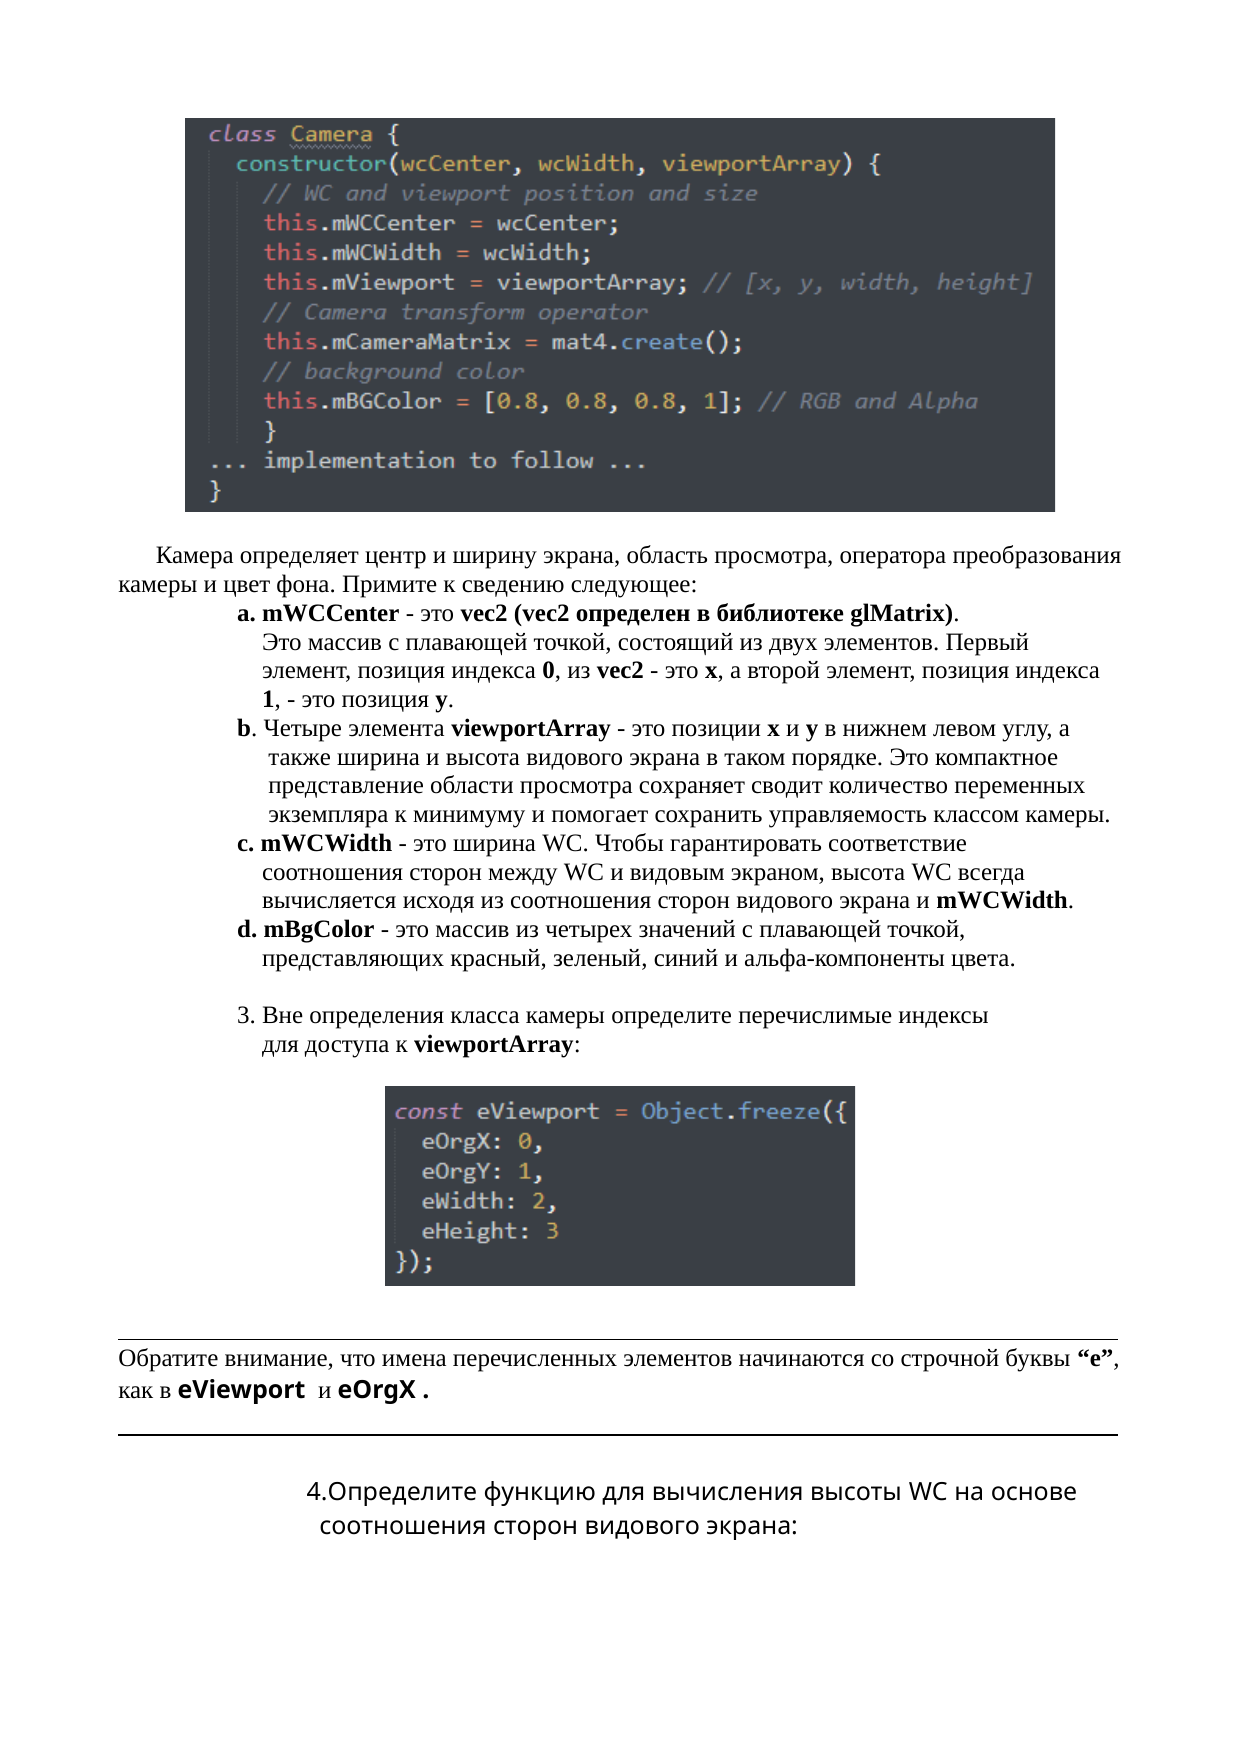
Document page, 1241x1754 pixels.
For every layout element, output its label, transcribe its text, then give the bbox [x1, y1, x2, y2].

text 3. Вне определения класса камеры определите перечислимые индексы [118, 1001, 1122, 1029]
list соотношения сторон видового экрана: [118, 1508, 1122, 1542]
text 1, - это позиция y. [118, 684, 1122, 713]
picture [185, 118, 1056, 512]
text b. Четыре элемента viewportArray - это позиции x и y в нижнем левом углу, а [118, 713, 1122, 742]
text элемент, позиция индекса 0, из vec2 - это x, а второй элемент, позиция индекса [118, 656, 1122, 684]
text камеры и цвет фона. Примите к сведению следующее: [118, 569, 1122, 598]
text представление области просмотра сохраняет сводит количество переменных [118, 771, 1122, 799]
text соотношения сторон между WC и видовым экраном, высота WC всегда [118, 857, 1122, 886]
text c. mWCWidth - это ширина WC. Чтобы гарантировать соответствие [118, 828, 1122, 857]
picture [385, 1086, 856, 1286]
text для доступа к viewportArray: [118, 1029, 1122, 1058]
text d. mBgColor - это массив из четырех значений с плавающей точкой, [118, 914, 1122, 943]
list 4.Определите функцию для вычисления высоты WC на основе [118, 1473, 1122, 1508]
text вычисляется исходя из соотношения сторон видового экрана и mWCWidth. [118, 886, 1122, 914]
text также ширина и высота видового экрана в таком порядке. Это компактное [118, 742, 1122, 771]
text Это массив с плавающей точкой, состоящий из двух элементов. Первый [118, 627, 1122, 656]
text экземпляра к минимуму и помогает сохранить управляемость классом камеры. [118, 799, 1122, 828]
text Обратите внимание, что имена перечисленных элементов начинаются со строчной буквы “e”, как в eViewport и eOrgX . [118, 1343, 1122, 1405]
text Камера определяет центр и ширину экрана, область просмотра, оператора преобразования [118, 541, 1122, 569]
text a. mWCCenter - это vec2 (vec2 определен в библиотеке glMatrix). [118, 598, 1122, 627]
text представляющих красный, зеленый, синий и альфа-компоненты цвета. [118, 943, 1122, 972]
